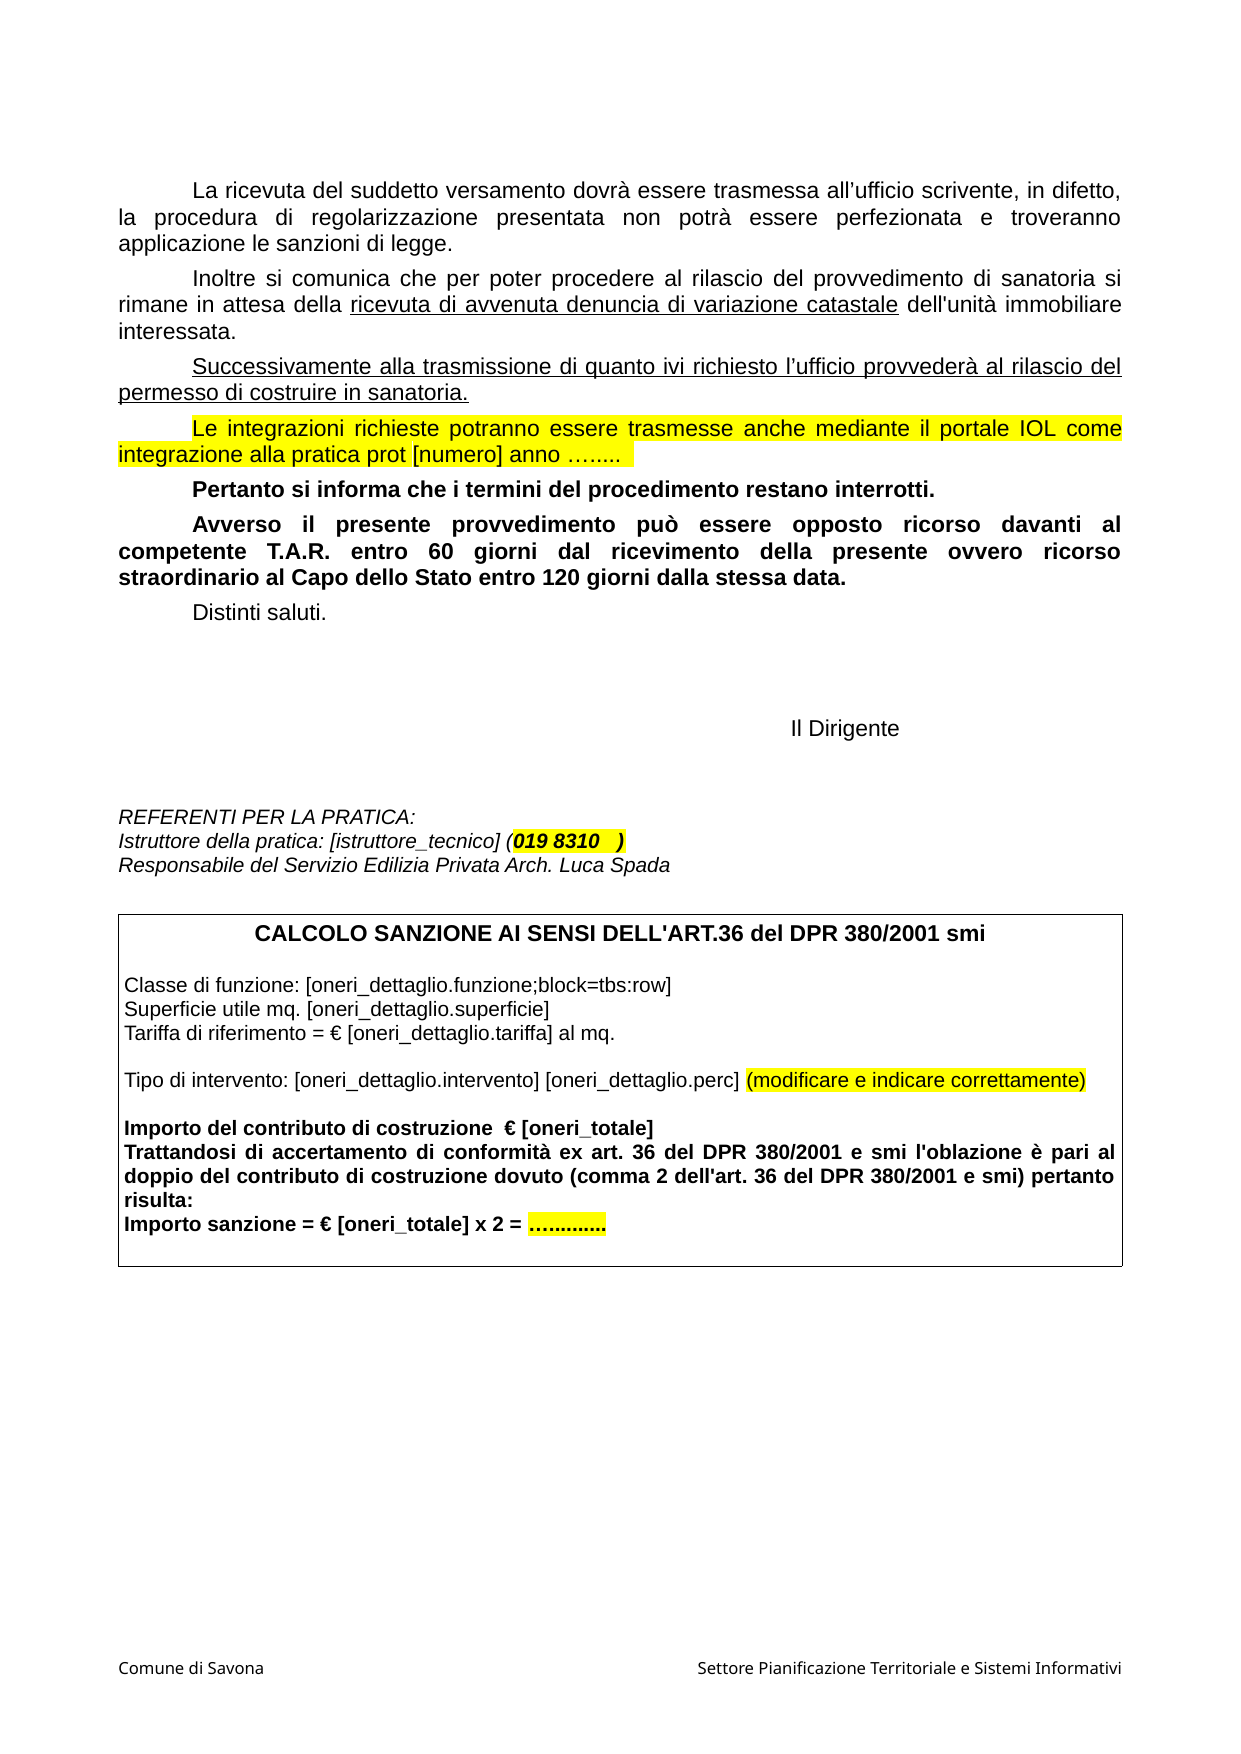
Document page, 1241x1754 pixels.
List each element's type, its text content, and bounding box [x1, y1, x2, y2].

table_cell [118, 742, 554, 768]
text Le integrazioni richieste potranno essere trasmesse anche mediante il portale IOL come integrazione alla pratica prot [numero] anno …..... [118, 414, 1122, 467]
text Responsabile del Servizio Edilizia Privata Arch. Luca Spada [118, 853, 1122, 877]
text La ricevuta del suddetto versamento dovrà essere trasmessa all’ufficio scrivente, in difetto, la procedura di regolarizzazione presentata non potrà essere perfezionata e troveranno applicazione le sanzioni di legge. [118, 177, 1122, 256]
text Distinti saluti. [118, 599, 1122, 626]
text Inoltre si comunica che per poter procedere al rilascio del provvedimento di sanatoria si rimane in attesa della ricevuta di avvenuta denuncia di variazione catastale dell'unità immobiliare interessata. [118, 265, 1122, 344]
table_header Il Dirigente [554, 715, 1137, 742]
text Pertanto si informa che i termini del procedimento restano interrotti. [118, 476, 1122, 502]
text Successivamente alla trasmissione di quanto ivi richiesto l’ufficio provvederà al rilascio del permesso di costruire in sanatoria. [118, 353, 1122, 406]
table_cell [554, 742, 1137, 768]
text Istruttore della pratica: [istruttore_tecnico] (019 8310 ) [118, 829, 1122, 853]
text Avverso il presente provvedimento può essere opposto ricorso davanti al competente T.A.R. entro 60 giorni dal ricevimento della presente ovvero ricorso straordinario al Capo dello Stato entro 120 giorni dalla stessa data. [118, 511, 1122, 590]
table_header CALCOLO SANZIONE AI SENSI DELL'ART.36 del DPR 380/2001 smi Classe di funzione: [oneri_dettaglio.funzione;block=tbs:row] Superficie utile mq. [oneri_dettaglio.superficie] Tariffa di riferimento = € [oneri_dettaglio.tariffa] al mq. Tipo di intervento: [oneri_dettaglio.intervento] [oneri_dettaglio.perc] (modificare e indicare correttamente) Importo del contributo di costruzione € [oneri_totale] Trattandosi di accertamento di conformità ex art. 36 del DPR 380/2001 e smi l'oblazione è pari al doppio del contributo di costruzione dovuto (comma 2 dell'art. 36 del DPR 380/2001 e smi) pertanto risulta: Importo sanzione = € [oneri_totale] x 2 = ….......... [119, 915, 1122, 1266]
table_header [118, 715, 554, 742]
text REFERENTI PER LA PRATICA: [118, 805, 1122, 829]
